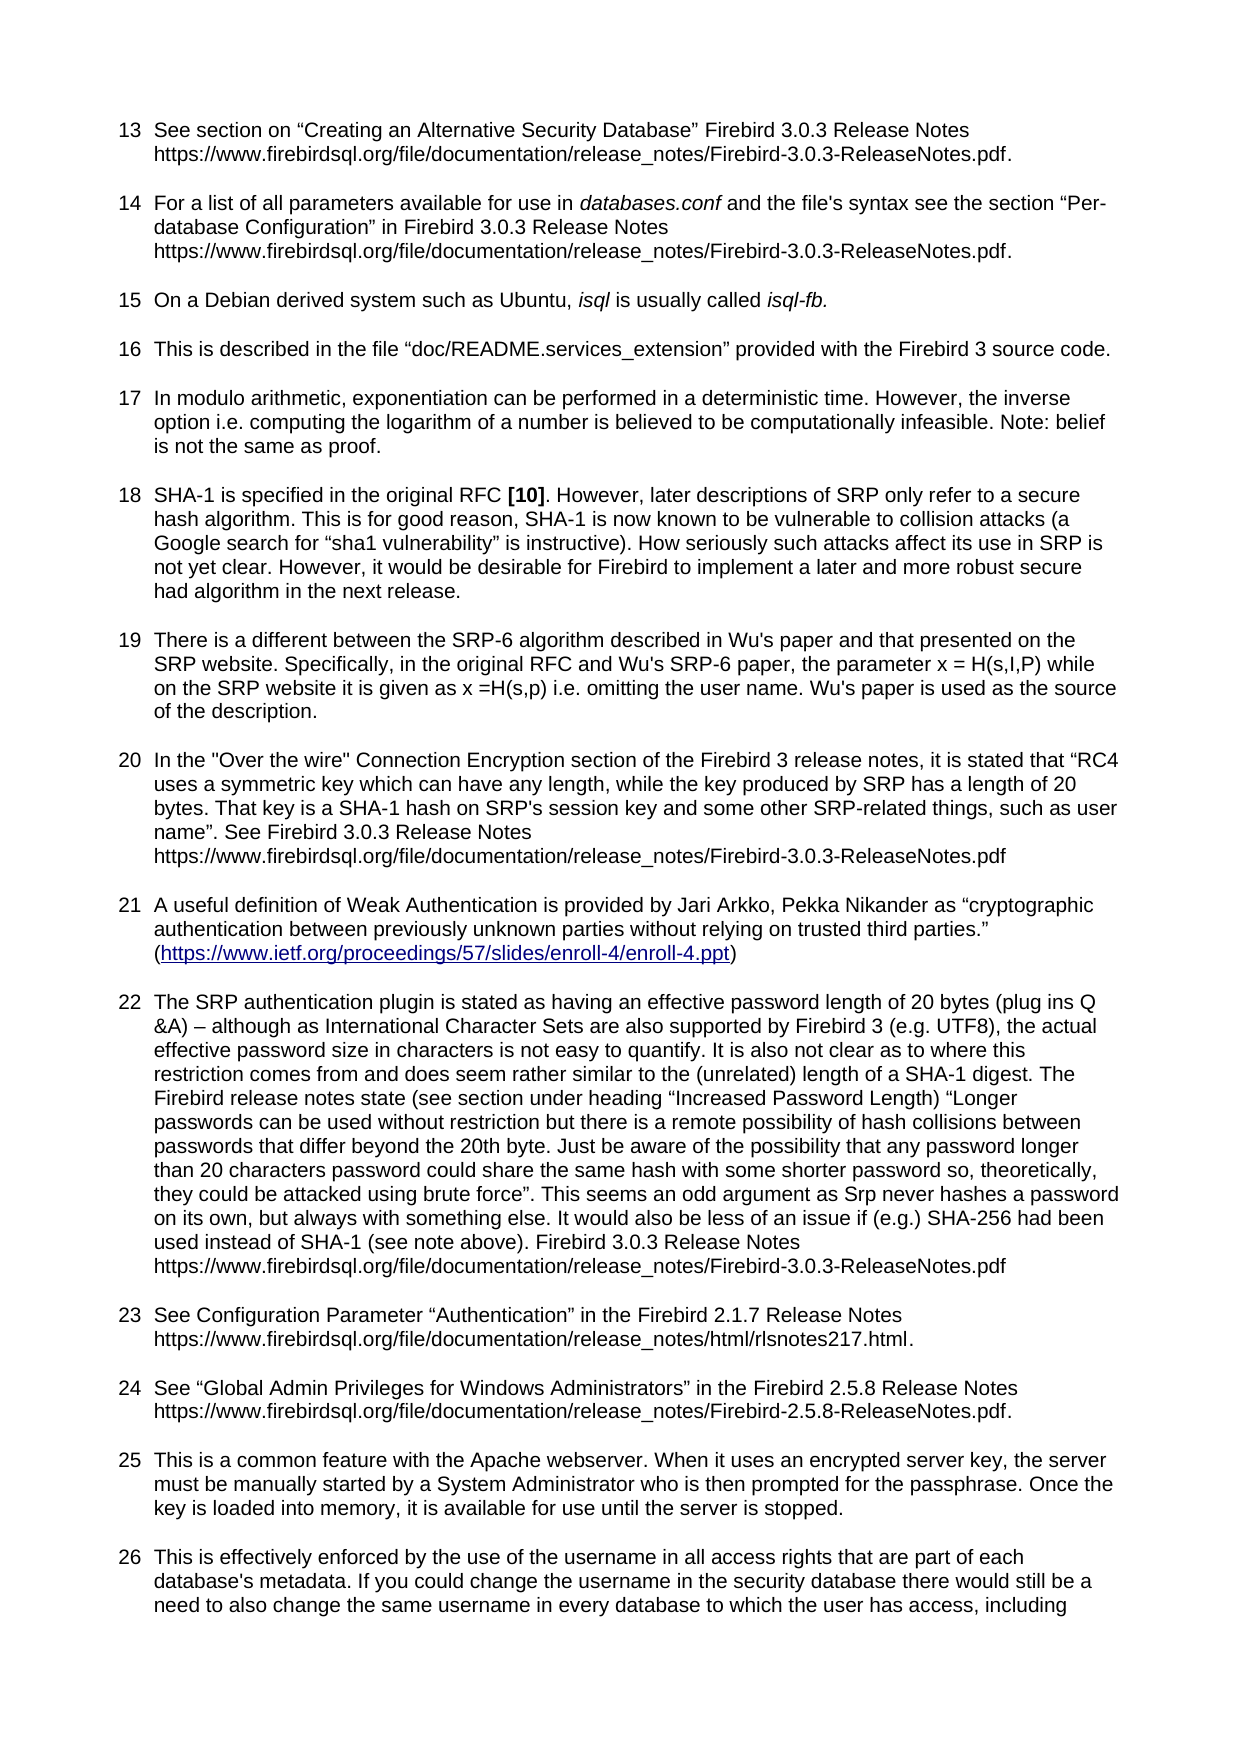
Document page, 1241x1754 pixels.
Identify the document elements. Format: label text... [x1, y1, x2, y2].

text This is described in the file “doc/README.services_extension” provided with the Firebird 3 source code. [118, 337, 1122, 361]
text SHA-1 is specified in the original RFC [10]. However, later descriptions of SRP only refer to a secure hash algorithm. This is for good reason, SHA-1 is now known to be vulnerable to collision attacks (a Google search for “sha1 vulnerability” is instructive). How seriously such attacks affect its use in SRP is not yet clear. However, it would be desirable for Firebird to implement a later and more robust secure had algorithm in the next release. [118, 483, 1122, 602]
text This is effectively enforced by the use of the username in all access rights that are part of each database's metadata. If you could change the username in the security database there would still be a need to also change the same username in every database to which the user has access, including [118, 1545, 1122, 1617]
text See “Global Admin Privileges for Windows Administrators” in the Firebird 2.5.8 Release Notes https://www.firebirdsql.org/file/documentation/release_notes/Firebird-2.5.8-ReleaseNotes.pdf. [118, 1375, 1122, 1423]
text The SRP authentication plugin is stated as having an effective password length of 20 bytes (plug ins Q &A) – although as International Character Sets are also supported by Firebird 3 (e.g. UTF8), the actual effective password size in characters is not easy to quantify. It is also not clear as to where this restriction comes from and does seem rather similar to the (unrelated) length of a SHA-1 digest. The Firebird release notes state (see section under heading “Increased Password Length) “Longer passwords can be used without restriction but there is a remote possibility of hash collisions between passwords that differ beyond the 20th byte. Just be aware of the possibility that any password longer than 20 characters password could share the same hash with some shorter password so, theoretically, they could be attacked using brute force”. This seems an odd argument as Srp never hashes a password on its own, but always with something else. It would also be less of an issue if (e.g.) SHA-256 had been used instead of SHA-1 (see note above). Firebird 3.0.3 Release Notes https://www.firebirdsql.org/file/documentation/release_notes/Firebird-3.0.3-ReleaseNotes.pdf [118, 990, 1122, 1277]
text This is a common feature with the Apache webserver. When it uses an encrypted server key, the server must be manually started by a System Administrator who is then prompted for the passphrase. Once the key is loaded into memory, it is available for use until the server is stopped. [118, 1448, 1122, 1520]
text For a list of all parameters available for use in databases.conf and the file's syntax see the section “Per-database Configuration” in Firebird 3.0.3 Release Notes https://www.firebirdsql.org/file/documentation/release_notes/Firebird-3.0.3-ReleaseNotes.pdf. [118, 191, 1122, 263]
text In modulo arithmetic, exponentiation can be performed in a deterministic time. However, the inverse option i.e. computing the logarithm of a number is believed to be computationally infeasible. Note: belief is not the same as proof. [118, 386, 1122, 458]
text A useful definition of Weak Authentication is provided by Jari Arkko, Pekka Nikander as “cryptographic authentication between previously unknown parties without relying on trusted third parties.” (https://www.ietf.org/proceedings/57/slides/enroll-4/enroll-4.ppt) [118, 893, 1122, 965]
text See section on “Creating an Alternative Security Database” Firebird 3.0.3 Release Notes https://www.firebirdsql.org/file/documentation/release_notes/Firebird-3.0.3-ReleaseNotes.pdf. [118, 118, 1122, 166]
text On a Debian derived system such as Ubuntu, isql is usually called isql-fb. [118, 288, 1122, 312]
text In the "Over the wire" Connection Encryption section of the Firebird 3 release notes, it is stated that “RC4 uses a symmetric key which can have any length, while the key produced by SRP has a length of 20 bytes. That key is a SHA-1 hash on SRP's session key and some other SRP-related things, such as user name”. See Firebird 3.0.3 Release Notes https://www.firebirdsql.org/file/documentation/release_notes/Firebird-3.0.3-ReleaseNotes.pdf [118, 748, 1122, 868]
text See Configuration Parameter “Authentication” in the Firebird 2.1.7 Release Notes https://www.firebirdsql.org/file/documentation/release_notes/html/rlsnotes217.html. [118, 1302, 1122, 1350]
text There is a different between the SRP-6 algorithm described in Wu's paper and that presented on the SRP website. Specifically, in the original RFC and Wu's SRP-6 paper, the parameter x = H(s,I,P) while on the SRP website it is given as x =H(s,p) i.e. omitting the user name. Wu's paper is used as the source of the description. [118, 627, 1122, 723]
